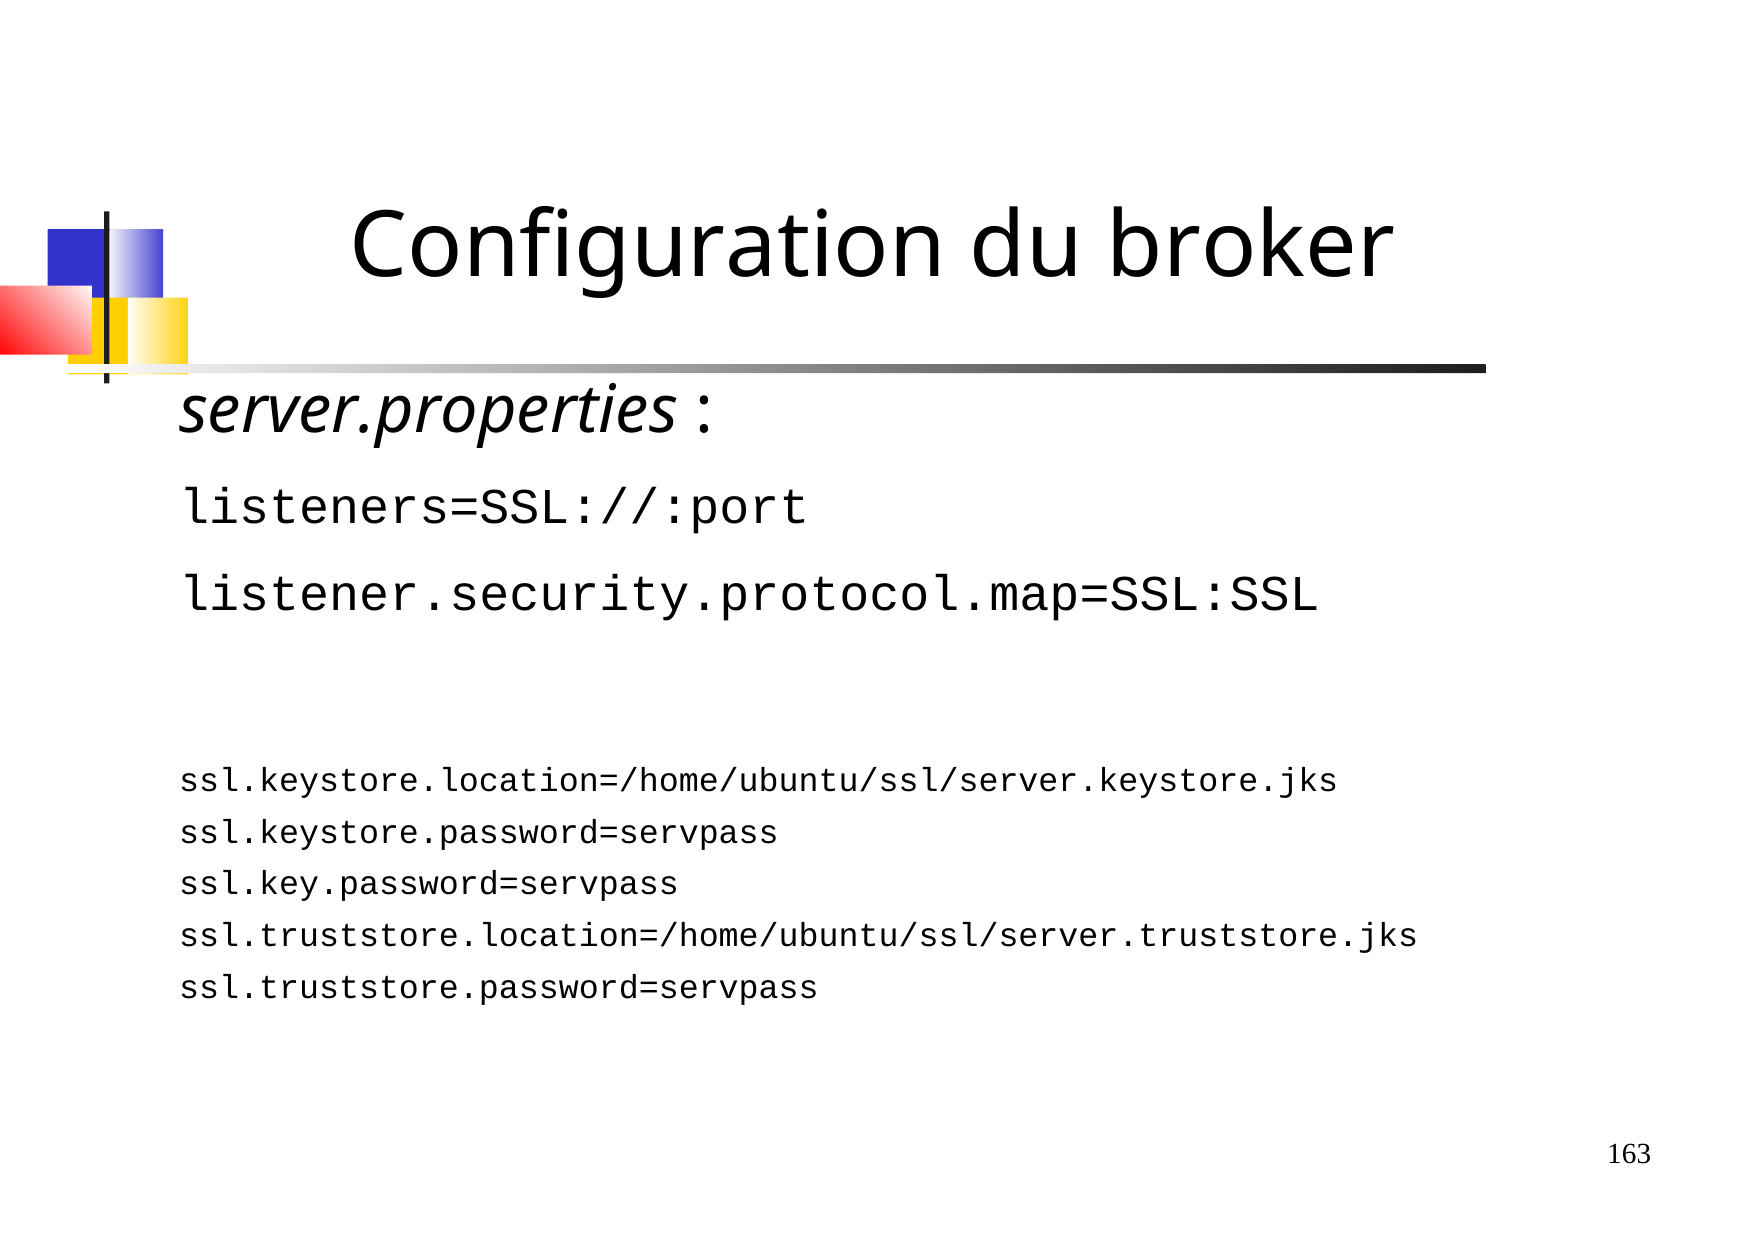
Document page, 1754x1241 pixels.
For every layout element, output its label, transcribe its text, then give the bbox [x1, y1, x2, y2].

title Configuration du broker [179, 139, 1567, 351]
list server.properties : listeners=SSL://:port listener.security.protocol.map=SSL:SSL ssl.keystore.location=/home/ubuntu/ssl/server.keystore.jks ssl.keystore.password=servpass ssl.key.password=servpass ssl.truststore.location=/home/ubuntu/ssl/server.truststore.jks ssl.truststore.password=servpass [179, 371, 1567, 1091]
